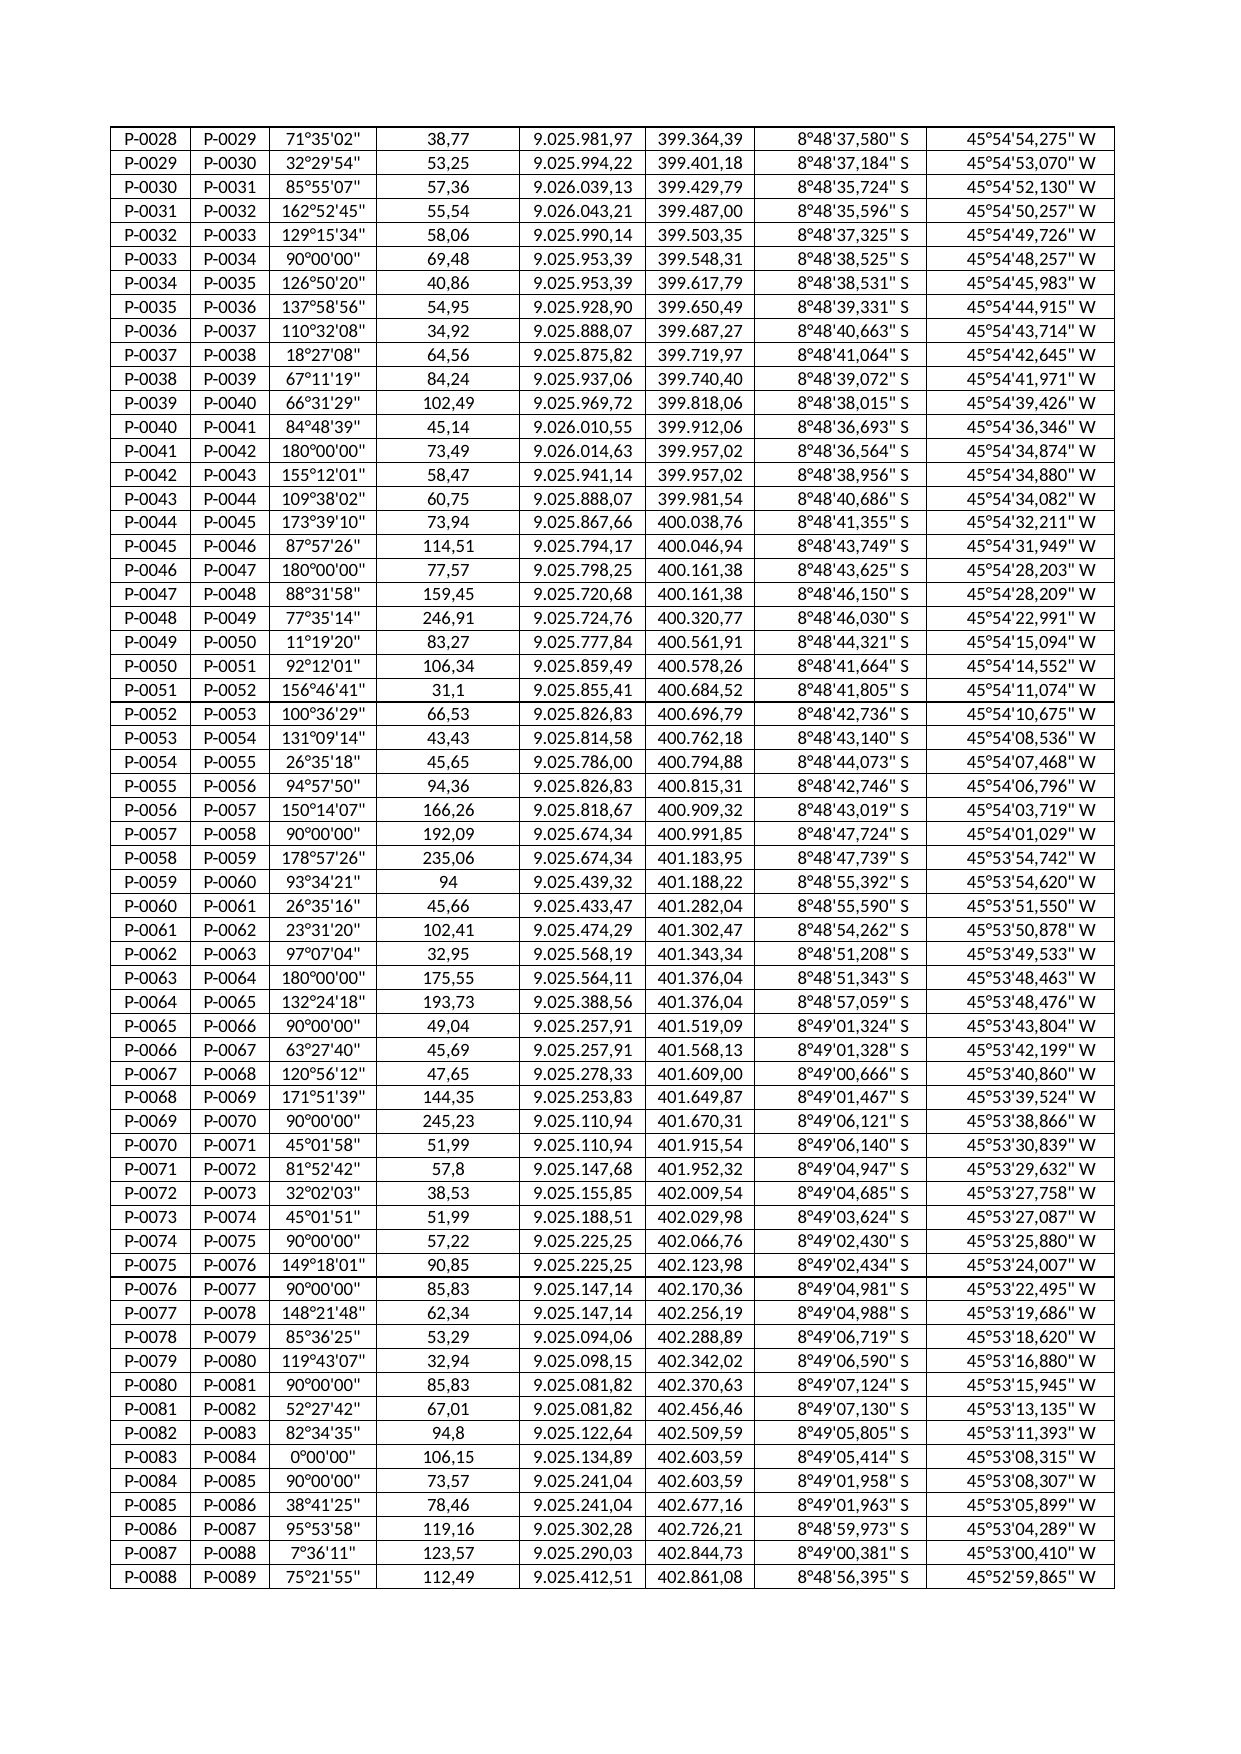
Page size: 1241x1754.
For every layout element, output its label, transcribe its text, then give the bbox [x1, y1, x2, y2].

table_cell 8°48'43,749" S [755, 535, 926, 558]
table_cell P-0048 [191, 583, 269, 606]
table_cell 8°49'01,328" S [755, 1038, 926, 1061]
table_cell P-0033 [111, 247, 190, 270]
table_cell P-0042 [191, 439, 269, 462]
table_cell P-0060 [111, 894, 190, 917]
table_cell 8°48'40,686" S [755, 487, 926, 510]
table_cell 155°12'01" [270, 463, 376, 486]
table_cell 8°48'38,525" S [755, 247, 926, 270]
table_cell 9.025.134,89 [520, 1445, 645, 1468]
table_cell 95°53'58" [270, 1517, 376, 1540]
table_cell P-0087 [191, 1517, 269, 1540]
table_cell 45°53'29,632" W [927, 1158, 1114, 1181]
table_cell 26°35'16" [270, 894, 376, 917]
table_cell 399.818,06 [646, 391, 754, 414]
table_cell 9.025.225,25 [520, 1230, 645, 1252]
table_cell P-0041 [191, 415, 269, 438]
table_cell 11°19'20" [270, 631, 376, 653]
table_cell P-0081 [111, 1397, 190, 1420]
table_cell 8°49'00,381" S [755, 1541, 926, 1564]
table_cell 9.025.937,06 [520, 367, 645, 390]
table_cell 246,91 [377, 607, 519, 629]
table_cell 57,36 [377, 175, 519, 198]
table_cell P-0065 [111, 1014, 190, 1037]
table_cell 32,94 [377, 1349, 519, 1372]
table_cell 9.025.826,83 [520, 774, 645, 797]
table_cell P-0075 [191, 1230, 269, 1252]
table_cell 8°48'57,059" S [755, 990, 926, 1013]
table_cell P-0065 [191, 990, 269, 1013]
table_cell P-0073 [111, 1206, 190, 1228]
table_cell 402.370,63 [646, 1373, 754, 1396]
table_cell 399.912,06 [646, 415, 754, 438]
table_cell 9.025.257,91 [520, 1014, 645, 1037]
table_cell 45°53'16,880" W [927, 1349, 1114, 1372]
table_cell 85°55'07" [270, 175, 376, 198]
table_cell 8°48'37,325" S [755, 223, 926, 246]
table_cell 84,24 [377, 367, 519, 390]
table_cell 8°48'35,724" S [755, 175, 926, 198]
table_cell 38,53 [377, 1182, 519, 1204]
table_cell 67°11'19" [270, 367, 376, 390]
table_cell 9.025.110,94 [520, 1110, 645, 1133]
table_cell 9.025.110,94 [520, 1134, 645, 1157]
table_cell 399.981,54 [646, 487, 754, 510]
table_cell 34,92 [377, 319, 519, 342]
table_cell 45°54'48,257" W [927, 247, 1114, 270]
table_cell P-0056 [111, 798, 190, 821]
table_cell 401.343,34 [646, 942, 754, 965]
table_cell P-0033 [191, 223, 269, 246]
table_cell 45°54'14,552" W [927, 655, 1114, 677]
table_cell 401.915,54 [646, 1134, 754, 1157]
table_cell P-0061 [111, 918, 190, 941]
table_cell 45°54'39,426" W [927, 391, 1114, 414]
table_cell 173°39'10" [270, 511, 376, 534]
table_cell 40,86 [377, 271, 519, 294]
table_cell 75°21'55" [270, 1565, 376, 1588]
table_cell 8°49'00,666" S [755, 1062, 926, 1085]
table_cell 45°53'05,899" W [927, 1493, 1114, 1516]
table_cell 399.548,31 [646, 247, 754, 270]
table_cell P-0051 [111, 679, 190, 701]
table_cell P-0072 [191, 1158, 269, 1181]
table_cell 9.025.794,17 [520, 535, 645, 558]
table_cell 9.025.941,14 [520, 463, 645, 486]
table_cell P-0085 [191, 1469, 269, 1492]
table_cell 399.719,97 [646, 343, 754, 366]
table_cell 8°48'41,355" S [755, 511, 926, 534]
table_cell 9.025.439,32 [520, 870, 645, 893]
table_cell 149°18'01" [270, 1254, 376, 1276]
table_cell 45°54'07,468" W [927, 750, 1114, 773]
table_cell 32°02'03" [270, 1182, 376, 1204]
table_cell 8°48'44,073" S [755, 750, 926, 773]
table_cell 400.561,91 [646, 631, 754, 653]
table_cell 401.188,22 [646, 870, 754, 893]
table_cell 8°49'06,121" S [755, 1110, 926, 1133]
table_cell 401.519,09 [646, 1014, 754, 1037]
table_cell 9.025.564,11 [520, 966, 645, 989]
table_cell P-0089 [191, 1565, 269, 1588]
table_cell 399.957,02 [646, 439, 754, 462]
table_cell P-0067 [191, 1038, 269, 1061]
table_cell 8°49'01,963" S [755, 1493, 926, 1516]
table_cell 45°54'42,645" W [927, 343, 1114, 366]
table_cell 400.909,32 [646, 798, 754, 821]
table_cell 9.025.302,28 [520, 1517, 645, 1540]
table_cell P-0083 [111, 1445, 190, 1468]
table_cell P-0056 [191, 774, 269, 797]
table_cell 45°53'25,880" W [927, 1230, 1114, 1252]
table_cell 401.609,00 [646, 1062, 754, 1085]
table_cell 9.025.818,67 [520, 798, 645, 821]
table_cell P-0034 [191, 247, 269, 270]
table_cell 119,16 [377, 1517, 519, 1540]
table_cell 9.025.953,39 [520, 271, 645, 294]
table_cell 9.025.147,14 [520, 1278, 645, 1300]
table_cell P-0042 [111, 463, 190, 486]
table_cell 9.025.981,97 [520, 128, 645, 150]
table_cell 401.952,32 [646, 1158, 754, 1181]
table_cell 82°34'35" [270, 1421, 376, 1444]
table_cell 9.025.953,39 [520, 247, 645, 270]
table_cell P-0072 [111, 1182, 190, 1204]
table_cell 69,48 [377, 247, 519, 270]
table_cell P-0052 [111, 703, 190, 725]
table_cell 52°27'42" [270, 1397, 376, 1420]
table_cell 9.025.155,85 [520, 1182, 645, 1204]
table_cell 45°53'19,686" W [927, 1301, 1114, 1324]
table_cell 8°49'04,947" S [755, 1158, 926, 1181]
table_cell P-0063 [111, 966, 190, 989]
table_cell 8°49'01,324" S [755, 1014, 926, 1037]
table_cell P-0078 [191, 1301, 269, 1324]
table_cell 47,65 [377, 1062, 519, 1085]
table_cell 9.025.290,03 [520, 1541, 645, 1564]
table_cell 400.794,88 [646, 750, 754, 773]
table_cell 45°53'43,804" W [927, 1014, 1114, 1037]
table_cell 399.429,79 [646, 175, 754, 198]
table_cell 94°57'50" [270, 774, 376, 797]
table_cell 57,8 [377, 1158, 519, 1181]
table_cell P-0036 [191, 295, 269, 318]
table_cell P-0055 [191, 750, 269, 773]
table_cell 7°36'11" [270, 1541, 376, 1564]
table_cell P-0029 [111, 151, 190, 174]
table_cell 8°49'04,981" S [755, 1278, 926, 1300]
table_cell 45°54'53,070" W [927, 151, 1114, 174]
table_cell 45°53'42,199" W [927, 1038, 1114, 1061]
table_cell P-0030 [191, 151, 269, 174]
table_cell 94 [377, 870, 519, 893]
table_cell 401.568,13 [646, 1038, 754, 1061]
table_cell 8°48'36,564" S [755, 439, 926, 462]
table_cell 9.025.928,90 [520, 295, 645, 318]
table_cell 45°53'54,742" W [927, 846, 1114, 869]
table_cell 45°54'34,082" W [927, 487, 1114, 510]
table_cell 66,53 [377, 703, 519, 725]
table_cell 9.025.147,14 [520, 1301, 645, 1324]
table_cell 45°53'38,866" W [927, 1110, 1114, 1133]
table_cell 45°54'08,536" W [927, 726, 1114, 749]
table_cell 402.726,21 [646, 1517, 754, 1540]
table_cell 45°53'08,307" W [927, 1469, 1114, 1492]
table_cell 400.161,38 [646, 583, 754, 606]
table_cell 51,99 [377, 1134, 519, 1157]
table_cell P-0077 [111, 1301, 190, 1324]
table_cell P-0031 [111, 199, 190, 222]
table_cell 71°35'02" [270, 128, 376, 150]
table_cell 45°54'22,991" W [927, 607, 1114, 629]
table_cell 150°14'07" [270, 798, 376, 821]
table_cell P-0084 [111, 1469, 190, 1492]
table_cell 401.376,04 [646, 966, 754, 989]
table_cell 8°48'46,030" S [755, 607, 926, 629]
table_cell 9.025.388,56 [520, 990, 645, 1013]
table_cell 45°54'01,029" W [927, 822, 1114, 845]
table_cell P-0050 [111, 655, 190, 677]
table_cell P-0035 [191, 271, 269, 294]
table_cell 9.026.010,55 [520, 415, 645, 438]
table_cell 8°49'04,685" S [755, 1182, 926, 1204]
table_cell 83,27 [377, 631, 519, 653]
table_cell P-0046 [111, 559, 190, 582]
table_cell 63°27'40" [270, 1038, 376, 1061]
table_cell 62,34 [377, 1301, 519, 1324]
table_cell 8°48'56,395" S [755, 1565, 926, 1588]
table_cell P-0078 [111, 1325, 190, 1348]
table_cell 66°31'29" [270, 391, 376, 414]
table_cell 9.025.278,33 [520, 1062, 645, 1085]
table_cell 45°53'15,945" W [927, 1373, 1114, 1396]
table_cell P-0088 [111, 1565, 190, 1588]
table_cell 102,49 [377, 391, 519, 414]
table_cell 399.617,79 [646, 271, 754, 294]
table_cell 8°48'59,973" S [755, 1517, 926, 1540]
table_cell 402.256,19 [646, 1301, 754, 1324]
table_cell 402.603,59 [646, 1445, 754, 1468]
table_cell 400.991,85 [646, 822, 754, 845]
table_cell P-0040 [111, 415, 190, 438]
table_cell 9.025.433,47 [520, 894, 645, 917]
table_cell 399.364,39 [646, 128, 754, 150]
table_cell 166,26 [377, 798, 519, 821]
table_cell P-0064 [111, 990, 190, 1013]
table_cell 8°49'07,124" S [755, 1373, 926, 1396]
table_cell P-0058 [191, 822, 269, 845]
table_cell 402.677,16 [646, 1493, 754, 1516]
table_cell P-0041 [111, 439, 190, 462]
table_cell 402.342,02 [646, 1349, 754, 1372]
table_cell P-0054 [111, 750, 190, 773]
table_cell P-0028 [111, 128, 190, 150]
table_cell 8°49'03,624" S [755, 1206, 926, 1228]
table_cell 45°54'44,915" W [927, 295, 1114, 318]
table_cell 45,65 [377, 750, 519, 773]
table_cell 94,36 [377, 774, 519, 797]
table_cell 54,95 [377, 295, 519, 318]
table_cell 45°54'10,675" W [927, 703, 1114, 725]
table_cell 45°53'13,135" W [927, 1397, 1114, 1420]
table_cell 175,55 [377, 966, 519, 989]
table_cell 8°48'55,590" S [755, 894, 926, 917]
table_cell P-0071 [111, 1158, 190, 1181]
table_cell 9.025.225,25 [520, 1254, 645, 1276]
table_cell P-0049 [111, 631, 190, 653]
table_cell P-0071 [191, 1134, 269, 1157]
table_cell 8°49'06,590" S [755, 1349, 926, 1372]
table_cell 109°38'02" [270, 487, 376, 510]
table_cell 123,57 [377, 1541, 519, 1564]
table_cell 402.170,36 [646, 1278, 754, 1300]
table_cell 45°53'39,524" W [927, 1086, 1114, 1109]
table_cell 45°54'52,130" W [927, 175, 1114, 198]
table_cell 53,29 [377, 1325, 519, 1348]
table_cell P-0048 [111, 607, 190, 629]
table_cell 8°48'37,184" S [755, 151, 926, 174]
table_cell 102,41 [377, 918, 519, 941]
table_cell 9.025.888,07 [520, 319, 645, 342]
table_cell P-0062 [191, 918, 269, 941]
table_cell 400.038,76 [646, 511, 754, 534]
table_cell 45°53'40,860" W [927, 1062, 1114, 1085]
table_cell 399.487,00 [646, 199, 754, 222]
table_cell 45°54'15,094" W [927, 631, 1114, 653]
table_cell P-0068 [111, 1086, 190, 1109]
table_cell 45°53'51,550" W [927, 894, 1114, 917]
table_cell 45°53'11,393" W [927, 1421, 1114, 1444]
table_cell 45°54'34,880" W [927, 463, 1114, 486]
table_cell 45°54'31,949" W [927, 535, 1114, 558]
table_cell P-0086 [111, 1517, 190, 1540]
table_cell 81°52'42" [270, 1158, 376, 1181]
table_cell 9.025.188,51 [520, 1206, 645, 1228]
table_cell 400.762,18 [646, 726, 754, 749]
table_cell 8°48'42,746" S [755, 774, 926, 797]
table_cell 9.025.867,66 [520, 511, 645, 534]
table_cell P-0062 [111, 942, 190, 965]
table_cell P-0059 [191, 846, 269, 869]
table_cell P-0051 [191, 655, 269, 677]
table_cell P-0084 [191, 1445, 269, 1468]
table_cell 400.046,94 [646, 535, 754, 558]
table_cell 45°54'36,346" W [927, 415, 1114, 438]
table_cell 9.025.798,25 [520, 559, 645, 582]
table_cell 9.025.098,15 [520, 1349, 645, 1372]
table_cell 8°48'44,321" S [755, 631, 926, 653]
table_cell 9.025.674,34 [520, 822, 645, 845]
table_cell 97°07'04" [270, 942, 376, 965]
table_cell P-0060 [191, 870, 269, 893]
table_cell P-0043 [111, 487, 190, 510]
table_cell P-0057 [191, 798, 269, 821]
table_cell 8°49'02,430" S [755, 1230, 926, 1252]
table_cell P-0037 [111, 343, 190, 366]
table_cell 23°31'20" [270, 918, 376, 941]
table_cell 8°49'01,467" S [755, 1086, 926, 1109]
table_cell 85°36'25" [270, 1325, 376, 1348]
table_cell 45°54'41,971" W [927, 367, 1114, 390]
table_cell 9.025.969,72 [520, 391, 645, 414]
table_cell 90°00'00" [270, 1230, 376, 1252]
table_cell P-0086 [191, 1493, 269, 1516]
table_cell 8°48'39,331" S [755, 295, 926, 318]
table_cell 45,66 [377, 894, 519, 917]
table_cell 180°00'00" [270, 966, 376, 989]
table_cell P-0044 [111, 511, 190, 534]
table_cell 193,73 [377, 990, 519, 1013]
table_cell 85,83 [377, 1278, 519, 1300]
table_cell 85,83 [377, 1373, 519, 1396]
table_cell 402.603,59 [646, 1469, 754, 1492]
table_cell 159,45 [377, 583, 519, 606]
table_cell 64,56 [377, 343, 519, 366]
table_cell 114,51 [377, 535, 519, 558]
table_cell 171°51'39" [270, 1086, 376, 1109]
table_cell 137°58'56" [270, 295, 376, 318]
table_cell 9.025.474,29 [520, 918, 645, 941]
table_cell P-0077 [191, 1278, 269, 1300]
table_cell 45°54'06,796" W [927, 774, 1114, 797]
table_cell 0°00'00" [270, 1445, 376, 1468]
table_cell 399.401,18 [646, 151, 754, 174]
table_cell 57,22 [377, 1230, 519, 1252]
table_cell 400.696,79 [646, 703, 754, 725]
table_cell P-0079 [191, 1325, 269, 1348]
table_cell 106,15 [377, 1445, 519, 1468]
table_cell 8°48'55,392" S [755, 870, 926, 893]
table_cell P-0082 [111, 1421, 190, 1444]
table_cell 18°27'08" [270, 343, 376, 366]
table_cell 400.578,26 [646, 655, 754, 677]
table_cell 132°24'18" [270, 990, 376, 1013]
table_cell 45°53'50,878" W [927, 918, 1114, 941]
table_cell 90°00'00" [270, 1373, 376, 1396]
table_cell 8°48'38,015" S [755, 391, 926, 414]
table_cell 8°48'46,150" S [755, 583, 926, 606]
table_cell P-0038 [111, 367, 190, 390]
table_cell 129°15'34" [270, 223, 376, 246]
table_cell P-0057 [111, 822, 190, 845]
table_cell 9.025.990,14 [520, 223, 645, 246]
table_cell 110°32'08" [270, 319, 376, 342]
table_cell 156°46'41" [270, 679, 376, 701]
table_cell 9.025.888,07 [520, 487, 645, 510]
table_cell 45°54'50,257" W [927, 199, 1114, 222]
table_cell P-0080 [111, 1373, 190, 1396]
table_cell 400.815,31 [646, 774, 754, 797]
table_cell 402.509,59 [646, 1421, 754, 1444]
table_cell 45°01'58" [270, 1134, 376, 1157]
table_cell 8°49'01,958" S [755, 1469, 926, 1492]
table_cell 402.861,08 [646, 1565, 754, 1588]
table_cell 73,49 [377, 439, 519, 462]
table_cell 78,46 [377, 1493, 519, 1516]
table_cell 235,06 [377, 846, 519, 869]
table_cell 8°48'41,805" S [755, 679, 926, 701]
table_cell 9.025.994,22 [520, 151, 645, 174]
table_cell 51,99 [377, 1206, 519, 1228]
table_cell 73,57 [377, 1469, 519, 1492]
table_cell P-0070 [191, 1110, 269, 1133]
table_cell 45°54'28,203" W [927, 559, 1114, 582]
table_cell 32,95 [377, 942, 519, 965]
table_cell P-0080 [191, 1349, 269, 1372]
table_cell 8°48'37,580" S [755, 128, 926, 150]
table_cell 9.025.814,58 [520, 726, 645, 749]
table_cell P-0083 [191, 1421, 269, 1444]
table_cell 9.025.875,82 [520, 343, 645, 366]
table_cell 43,43 [377, 726, 519, 749]
table_cell P-0061 [191, 894, 269, 917]
table_cell P-0036 [111, 319, 190, 342]
table_cell P-0032 [111, 223, 190, 246]
table_cell 45°53'30,839" W [927, 1134, 1114, 1157]
table_cell P-0067 [111, 1062, 190, 1085]
table_cell 9.025.257,91 [520, 1038, 645, 1061]
table_cell P-0054 [191, 726, 269, 749]
table_cell 45°53'00,410" W [927, 1541, 1114, 1564]
table_cell 399.687,27 [646, 319, 754, 342]
table_cell 8°49'04,988" S [755, 1301, 926, 1324]
table_cell 8°48'43,019" S [755, 798, 926, 821]
table_cell 9.025.241,04 [520, 1493, 645, 1516]
table_cell 45°53'04,289" W [927, 1517, 1114, 1540]
table_cell 8°48'51,208" S [755, 942, 926, 965]
table_cell 53,25 [377, 151, 519, 174]
table_cell P-0068 [191, 1062, 269, 1085]
table_cell P-0043 [191, 463, 269, 486]
table_cell 9.026.043,21 [520, 199, 645, 222]
table_cell P-0069 [111, 1110, 190, 1133]
table_cell 45°53'24,007" W [927, 1254, 1114, 1276]
table_cell 192,09 [377, 822, 519, 845]
table_cell 148°21'48" [270, 1301, 376, 1324]
table_cell 8°48'43,625" S [755, 559, 926, 582]
table_cell 45°53'27,087" W [927, 1206, 1114, 1228]
table_cell P-0038 [191, 343, 269, 366]
table_cell P-0053 [111, 726, 190, 749]
table_cell P-0088 [191, 1541, 269, 1564]
table_cell 8°48'41,664" S [755, 655, 926, 677]
table_cell 38°41'25" [270, 1493, 376, 1516]
table_cell 120°56'12" [270, 1062, 376, 1085]
table_cell 45°53'48,476" W [927, 990, 1114, 1013]
table_cell P-0040 [191, 391, 269, 414]
table_cell 131°09'14" [270, 726, 376, 749]
table_cell 400.161,38 [646, 559, 754, 582]
table_cell P-0053 [191, 703, 269, 725]
table_cell 401.183,95 [646, 846, 754, 869]
table_cell 9.025.826,83 [520, 703, 645, 725]
table_cell P-0052 [191, 679, 269, 701]
table_cell 399.650,49 [646, 295, 754, 318]
table_cell P-0032 [191, 199, 269, 222]
table_cell P-0073 [191, 1182, 269, 1204]
table_cell 8°48'35,596" S [755, 199, 926, 222]
table_cell P-0082 [191, 1397, 269, 1420]
table_cell 45,14 [377, 415, 519, 438]
table_cell 8°48'43,140" S [755, 726, 926, 749]
table_cell 93°34'21" [270, 870, 376, 893]
table_cell P-0063 [191, 942, 269, 965]
table_cell 45°54'28,209" W [927, 583, 1114, 606]
table_cell 77°35'14" [270, 607, 376, 629]
table_cell 8°49'06,719" S [755, 1325, 926, 1348]
table_cell 67,01 [377, 1397, 519, 1420]
table_cell 180°00'00" [270, 559, 376, 582]
table_cell P-0076 [191, 1254, 269, 1276]
table_cell 90°00'00" [270, 1014, 376, 1037]
table_cell 45°53'48,463" W [927, 966, 1114, 989]
table_cell 399.503,35 [646, 223, 754, 246]
table_cell 400.684,52 [646, 679, 754, 701]
table_cell 45°53'49,533" W [927, 942, 1114, 965]
table_cell 49,04 [377, 1014, 519, 1037]
table_cell 45°53'18,620" W [927, 1325, 1114, 1348]
table_cell 45°54'54,275" W [927, 128, 1114, 150]
table_cell P-0081 [191, 1373, 269, 1396]
table_cell 399.740,40 [646, 367, 754, 390]
table_cell 9.025.122,64 [520, 1421, 645, 1444]
table_cell 45°54'45,983" W [927, 271, 1114, 294]
table_cell 119°43'07" [270, 1349, 376, 1372]
table_cell 88°31'58" [270, 583, 376, 606]
table_cell P-0029 [191, 128, 269, 150]
table_cell 9.026.014,63 [520, 439, 645, 462]
table_cell 9.025.241,04 [520, 1469, 645, 1492]
table_cell P-0059 [111, 870, 190, 893]
table_cell 144,35 [377, 1086, 519, 1109]
table_cell 73,94 [377, 511, 519, 534]
table_cell 401.376,04 [646, 990, 754, 1013]
table_cell 45°54'43,714" W [927, 319, 1114, 342]
table_cell 402.456,46 [646, 1397, 754, 1420]
table_cell 45°53'27,758" W [927, 1182, 1114, 1204]
table_cell 55,54 [377, 199, 519, 222]
table_cell 178°57'26" [270, 846, 376, 869]
table_cell 45°54'03,719" W [927, 798, 1114, 821]
table_cell 8°48'41,064" S [755, 343, 926, 366]
table_cell P-0070 [111, 1134, 190, 1157]
table_cell 58,06 [377, 223, 519, 246]
table_cell 112,49 [377, 1565, 519, 1588]
table_cell 8°49'06,140" S [755, 1134, 926, 1157]
table_cell 9.025.568,19 [520, 942, 645, 965]
table_cell 9.025.855,41 [520, 679, 645, 701]
table_cell 399.957,02 [646, 463, 754, 486]
table_cell 45°54'11,074" W [927, 679, 1114, 701]
table_cell 8°49'07,130" S [755, 1397, 926, 1420]
table_cell P-0066 [111, 1038, 190, 1061]
table_cell P-0064 [191, 966, 269, 989]
table_cell 8°49'02,434" S [755, 1254, 926, 1276]
table_cell 87°57'26" [270, 535, 376, 558]
table_cell 401.282,04 [646, 894, 754, 917]
table_cell P-0047 [111, 583, 190, 606]
table_cell 94,8 [377, 1421, 519, 1444]
table_cell P-0076 [111, 1278, 190, 1300]
table_cell 9.026.039,13 [520, 175, 645, 198]
table_cell 45°54'34,874" W [927, 439, 1114, 462]
table_cell 9.025.724,76 [520, 607, 645, 629]
table_cell 90°00'00" [270, 1278, 376, 1300]
table_cell 9.025.147,68 [520, 1158, 645, 1181]
table_cell 401.302,47 [646, 918, 754, 941]
table_cell 401.649,87 [646, 1086, 754, 1109]
table_cell P-0074 [191, 1206, 269, 1228]
table_cell 90°00'00" [270, 822, 376, 845]
table_cell 8°48'47,724" S [755, 822, 926, 845]
table_cell 45°53'54,620" W [927, 870, 1114, 893]
table_cell 77,57 [377, 559, 519, 582]
table_cell 45°01'51" [270, 1206, 376, 1228]
table_cell 31,1 [377, 679, 519, 701]
table_cell 45°52'59,865" W [927, 1565, 1114, 1588]
table_cell 8°48'51,343" S [755, 966, 926, 989]
table_cell P-0039 [191, 367, 269, 390]
table_cell 38,77 [377, 128, 519, 150]
table_cell P-0087 [111, 1541, 190, 1564]
table_cell 92°12'01" [270, 655, 376, 677]
table_cell 8°48'36,693" S [755, 415, 926, 438]
table_cell 245,23 [377, 1110, 519, 1133]
table_cell 8°49'05,805" S [755, 1421, 926, 1444]
table_cell 90°00'00" [270, 1469, 376, 1492]
table_cell P-0058 [111, 846, 190, 869]
table_cell 8°48'54,262" S [755, 918, 926, 941]
table_cell 9.025.094,06 [520, 1325, 645, 1348]
table_cell 45°54'49,726" W [927, 223, 1114, 246]
table_cell 8°48'42,736" S [755, 703, 926, 725]
table_cell 9.025.674,34 [520, 846, 645, 869]
table_cell 90°00'00" [270, 1110, 376, 1133]
table_cell P-0069 [191, 1086, 269, 1109]
table_cell P-0045 [111, 535, 190, 558]
table_cell 84°48'39" [270, 415, 376, 438]
table_cell 402.288,89 [646, 1325, 754, 1348]
table_cell 8°48'47,739" S [755, 846, 926, 869]
table_cell P-0066 [191, 1014, 269, 1037]
table_cell 45°53'08,315" W [927, 1445, 1114, 1468]
table_cell P-0046 [191, 535, 269, 558]
table_cell 8°48'38,531" S [755, 271, 926, 294]
table_cell 9.025.412,51 [520, 1565, 645, 1588]
table_cell 9.025.859,49 [520, 655, 645, 677]
table_cell 90,85 [377, 1254, 519, 1276]
table_cell 180°00'00" [270, 439, 376, 462]
table_cell 8°48'39,072" S [755, 367, 926, 390]
table_cell P-0079 [111, 1349, 190, 1372]
table_cell 8°48'40,663" S [755, 319, 926, 342]
table_cell 9.025.786,00 [520, 750, 645, 773]
table_cell P-0049 [191, 607, 269, 629]
table_cell P-0039 [111, 391, 190, 414]
table_cell P-0044 [191, 487, 269, 510]
table_cell P-0047 [191, 559, 269, 582]
table_cell 402.123,98 [646, 1254, 754, 1276]
table_cell 45,69 [377, 1038, 519, 1061]
table_cell P-0074 [111, 1230, 190, 1252]
table_cell 9.025.253,83 [520, 1086, 645, 1109]
table_cell P-0085 [111, 1493, 190, 1516]
table_cell 126°50'20" [270, 271, 376, 294]
table_cell P-0050 [191, 631, 269, 653]
table_cell 402.029,98 [646, 1206, 754, 1228]
table_cell 400.320,77 [646, 607, 754, 629]
table_cell 106,34 [377, 655, 519, 677]
table_cell 45°54'32,211" W [927, 511, 1114, 534]
table_cell 9.025.081,82 [520, 1373, 645, 1396]
table_cell P-0035 [111, 295, 190, 318]
table_cell 402.066,76 [646, 1230, 754, 1252]
table_cell 402.009,54 [646, 1182, 754, 1204]
table_cell P-0045 [191, 511, 269, 534]
table_cell 32°29'54" [270, 151, 376, 174]
table_cell P-0037 [191, 319, 269, 342]
table_cell 9.025.720,68 [520, 583, 645, 606]
table_cell 90°00'00" [270, 247, 376, 270]
table_cell 58,47 [377, 463, 519, 486]
table_cell 401.670,31 [646, 1110, 754, 1133]
table_cell P-0031 [191, 175, 269, 198]
table_cell 9.025.081,82 [520, 1397, 645, 1420]
table_cell P-0034 [111, 271, 190, 294]
table_cell P-0030 [111, 175, 190, 198]
table_cell 8°49'05,414" S [755, 1445, 926, 1468]
table_cell 9.025.777,84 [520, 631, 645, 653]
table_cell P-0075 [111, 1254, 190, 1276]
table_cell 162°52'45" [270, 199, 376, 222]
table_cell 26°35'18" [270, 750, 376, 773]
table_cell 8°48'38,956" S [755, 463, 926, 486]
table_cell 60,75 [377, 487, 519, 510]
table_cell 402.844,73 [646, 1541, 754, 1564]
table_cell 45°53'22,495" W [927, 1278, 1114, 1300]
table_cell 100°36'29" [270, 703, 376, 725]
table_cell P-0055 [111, 774, 190, 797]
